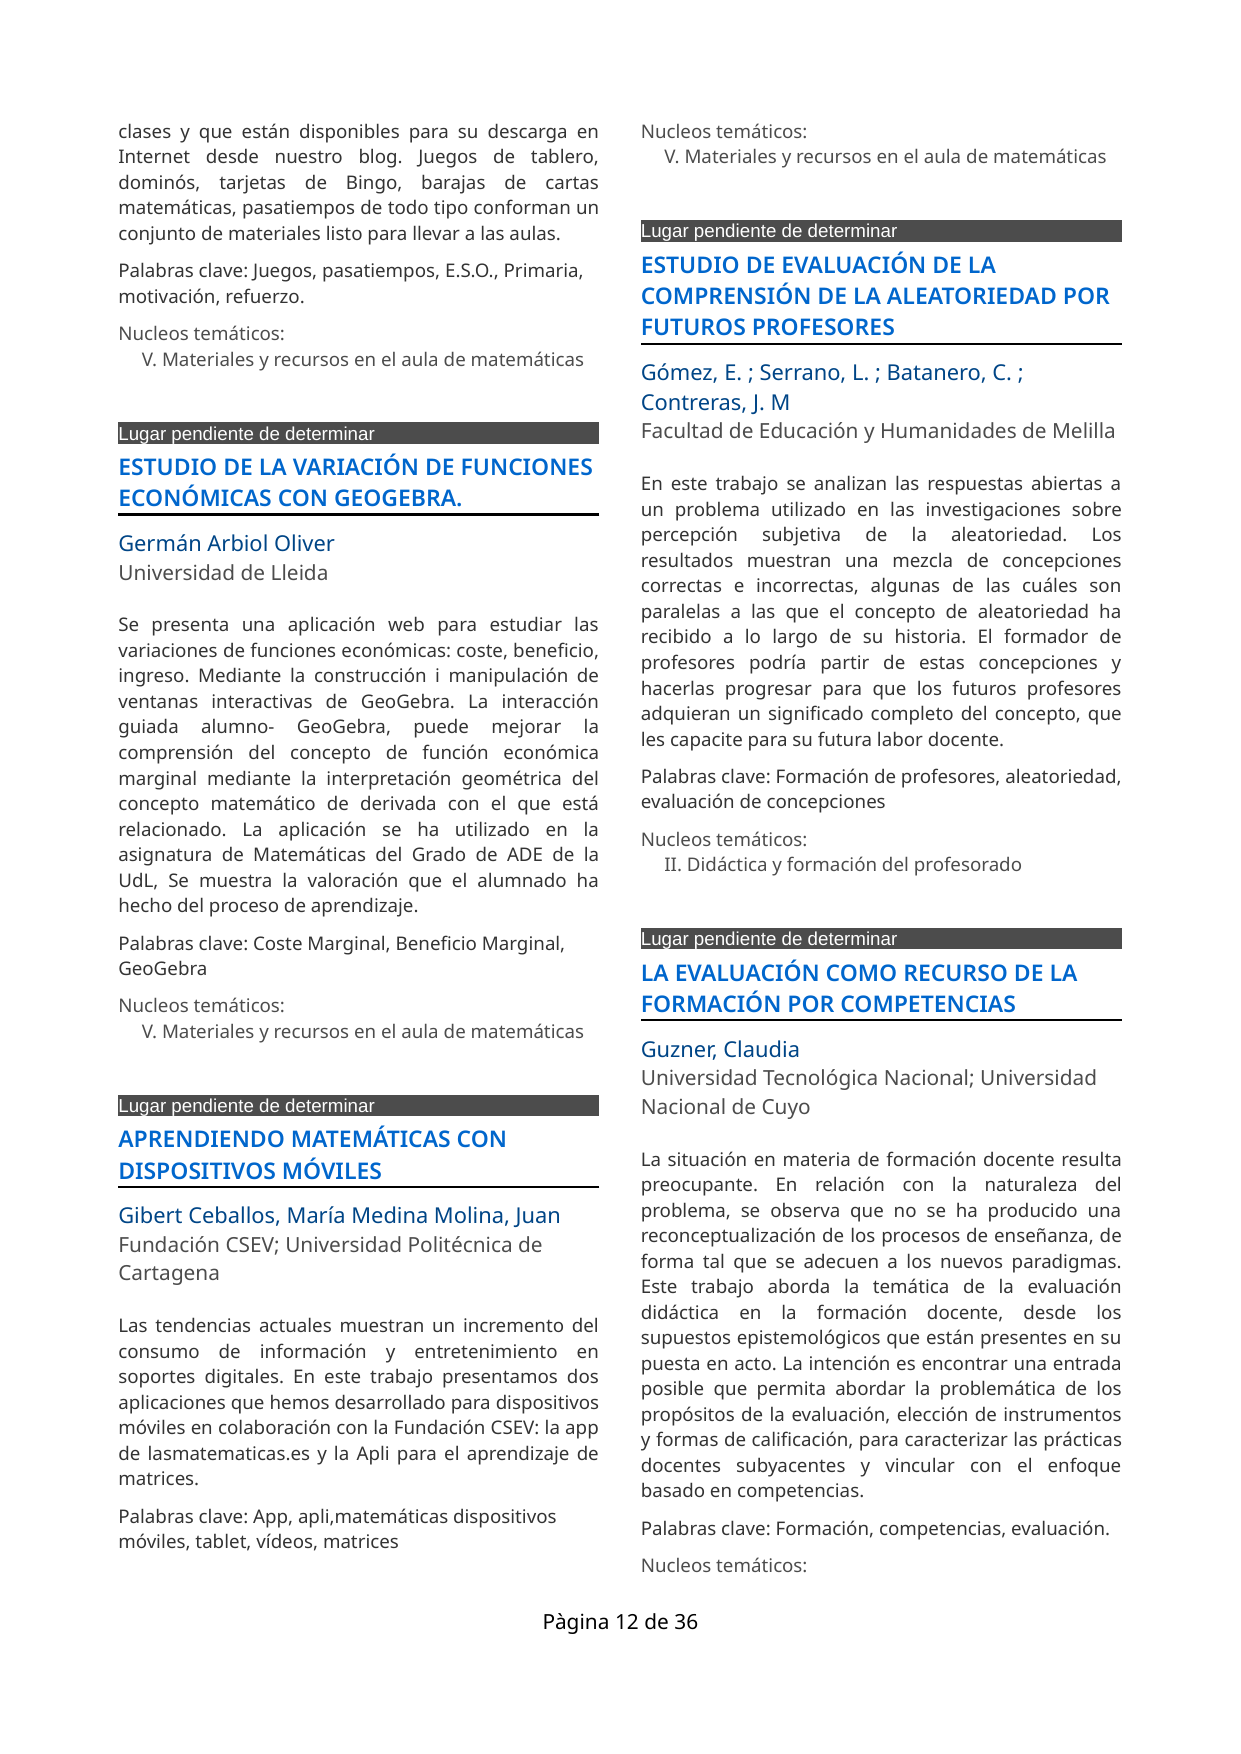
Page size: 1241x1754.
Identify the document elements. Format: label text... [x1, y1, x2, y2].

text Palabras clave: Coste Marginal, Beneficio Marginal, GeoGebra [118, 930, 599, 981]
text clases y que están disponibles para su descarga en Internet desde nuestro blog. Juegos de tablero, dominós, tarjetas de Bingo, barajas de cartas matemáticas, pasatiempos de todo tipo conforman un conjunto de materiales listo para llevar a las aulas. [118, 118, 599, 246]
text Lugar pendiente de determinar [118, 422, 599, 444]
text Universidad de Lleida [118, 558, 599, 586]
text Nucleos temáticos: [118, 993, 599, 1018]
text Nucleos temáticos: [118, 320, 599, 346]
text Las tendencias actuales muestran un incremento del consumo de información y entretenimiento en soportes digitales. En este trabajo presentamos dos aplicaciones que hemos desarrollado para dispositivos móviles en colaboración con la Fundación CSEV: la app de lasmatematicas.es y la Apli para el aprendizaje de matrices. [118, 1312, 599, 1491]
text Gómez, E. ; Serrano, L. ; Batanero, C. ; Contreras, J. M [641, 357, 1122, 417]
subtitle Estudio de la variación de funciones económicas con GeoGebra. [118, 451, 599, 513]
text Palabras clave: App, apli,matemáticas dispositivos móviles, tablet, vídeos, matrices [118, 1503, 599, 1554]
subtitle Estudio de evaluación de la comprensión de la aleatoriedad por futuros profesores [641, 249, 1122, 343]
text Lugar pendiente de determinar [118, 1095, 599, 1116]
text Nucleos temáticos: [641, 1552, 1122, 1578]
text II. Didáctica y formación del profesorado [652, 851, 1122, 877]
subtitle Aprendiendo matemáticas con dispositivos móviles [118, 1123, 599, 1186]
text Fundación CSEV; Universidad Politécnica de Cartagena [118, 1230, 599, 1287]
text Nucleos temáticos: [641, 118, 1122, 144]
text Palabras clave: Formación, competencias, evaluación. [641, 1515, 1122, 1540]
text En este trabajo se analizan las respuestas abiertas a un problema utilizado en las investigaciones sobre percepción subjetiva de la aleatoriedad. Los resultados muestran una mezcla de concepciones correctas e incorrectas, algunas de las cuáles son paralelas a las que el concepto de aleatoriedad ha recibido a lo largo de su historia. El formador de profesores podría partir de estas concepciones y hacerlas progresar para que los futuros profesores adquieran un significado completo del concepto, que les capacite para su futura labor docente. [641, 471, 1122, 751]
text V. Materiales y recursos en el aula de matemáticas [652, 144, 1122, 169]
text Palabras clave: Formación de profesores, aleatoriedad, evaluación de concepciones [641, 763, 1122, 814]
text Universidad Tecnológica Nacional; Universidad Nacional de Cuyo [641, 1063, 1122, 1120]
text Lugar pendiente de determinar [641, 220, 1122, 242]
text V. Materiales y recursos en el aula de matemáticas [130, 346, 599, 371]
text Lugar pendiente de determinar [641, 928, 1122, 949]
text Se presenta una aplicación web para estudiar las variaciones de funciones económicas: coste, beneficio, ingreso. Mediante la construcción i manipulación de ventanas interactivas de GeoGebra. La interacción guiada alumno- GeoGebra, puede mejorar la comprensión del concepto de función económica marginal mediante la interpretación geométrica del concepto matemático de derivada con el que está relacionado. La aplicación se ha utilizado en la asignatura de Matemáticas del Grado de ADE de la UdL, Se muestra la valoración que el alumnado ha hecho del proceso de aprendizaje. [118, 612, 599, 918]
text Germán Arbiol Oliver [118, 528, 599, 558]
text V. Materiales y recursos en el aula de matemáticas [130, 1018, 599, 1044]
text Gibert Ceballos, María Medina Molina, Juan [118, 1200, 599, 1230]
text Facultad de Educación y Humanidades de Melilla [641, 417, 1122, 445]
text La situación en materia de formación docente resulta preocupante. En relación con la naturaleza del problema, se observa que no se ha producido una reconceptualización de los procesos de enseñanza, de forma tal que se adecuen a los nuevos paradigmas. Este trabajo aborda la temática de la evaluación didáctica en la formación docente, desde los supuestos epistemológicos que están presentes en su puesta en acto. La intención es encontrar una entrada posible que permita abordar la problemática de los propósitos de la evaluación, elección de instrumentos y formas de calificación, para caracterizar las prácticas docentes subyacentes y vincular con el enfoque basado en competencias. [641, 1146, 1122, 1503]
text Palabras clave: Juegos, pasatiempos, E.S.O., Primaria, motivación, refuerzo. [118, 257, 599, 308]
text Nucleos temáticos: [641, 826, 1122, 851]
subtitle La evaluación como recurso de la formación por competencias [641, 957, 1122, 1019]
text Guzner, Claudia [641, 1034, 1122, 1063]
